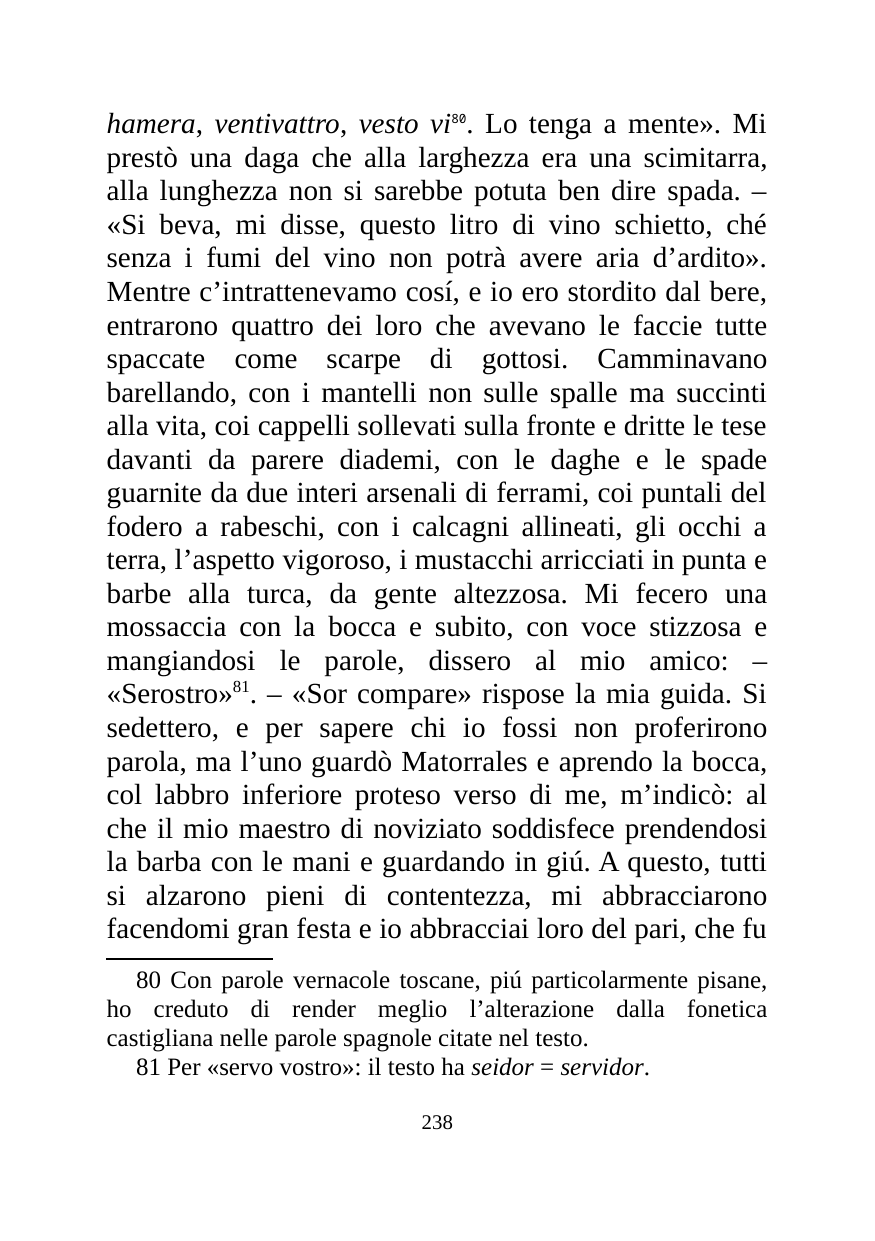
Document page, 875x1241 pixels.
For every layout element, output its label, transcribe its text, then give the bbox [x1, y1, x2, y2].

text Con parole vernacole toscane, piú particolarmente pisane, ho creduto di render meglio l’alterazione dalla fonetica castigliana nelle parole spagnole citate nel testo. [106, 965, 768, 1052]
text Per «servo vostro»: il testo ha seidor = servidor. [106, 1052, 768, 1080]
text hamera, ventivattro, vesto vi. Lo tenga a mente». Mi prestò una daga che alla larghezza era una scimitarra, alla lunghezza non si sarebbe potuta ben dire spada. – «Si beva, mi disse, questo litro di vino schietto, ché senza i fumi del vino non potrà avere aria d’ardito». Mentre c’intrattenevamo cosí, e io ero stordito dal bere, entrarono quattro dei loro che avevano le faccie tutte spaccate come scarpe di gottosi. Camminavano barellando, con i mantelli non sulle spalle ma succinti alla vita, coi cappelli sollevati sulla fronte e dritte le tese davanti da parere diademi, con le daghe e le spade guarnite da due interi arsenali di ferrami, coi puntali del fodero a rabeschi, con i calcagni allineati, gli occhi a terra, l’aspetto vigoroso, i mustacchi arricciati in punta e barbe alla turca, da gente altezzosa. Mi fecero una mossaccia con la bocca e subito, con voce stizzosa e mangiandosi le parole, dissero al mio amico: – «Serostro». – «Sor compare» rispose la mia guida. Si sedettero, e per sapere chi io fossi non proferirono parola, ma l’uno guardò Matorrales e aprendo la bocca, col labbro inferiore proteso verso di me, m’indicò: al che il mio maestro di noviziato soddisfece prendendosi la barba con le mani e guardando in giú. A questo, tutti si alzarono pieni di contentezza, mi abbracciarono facendomi gran festa e io abbracciai loro del pari, che fu [106, 106, 768, 945]
